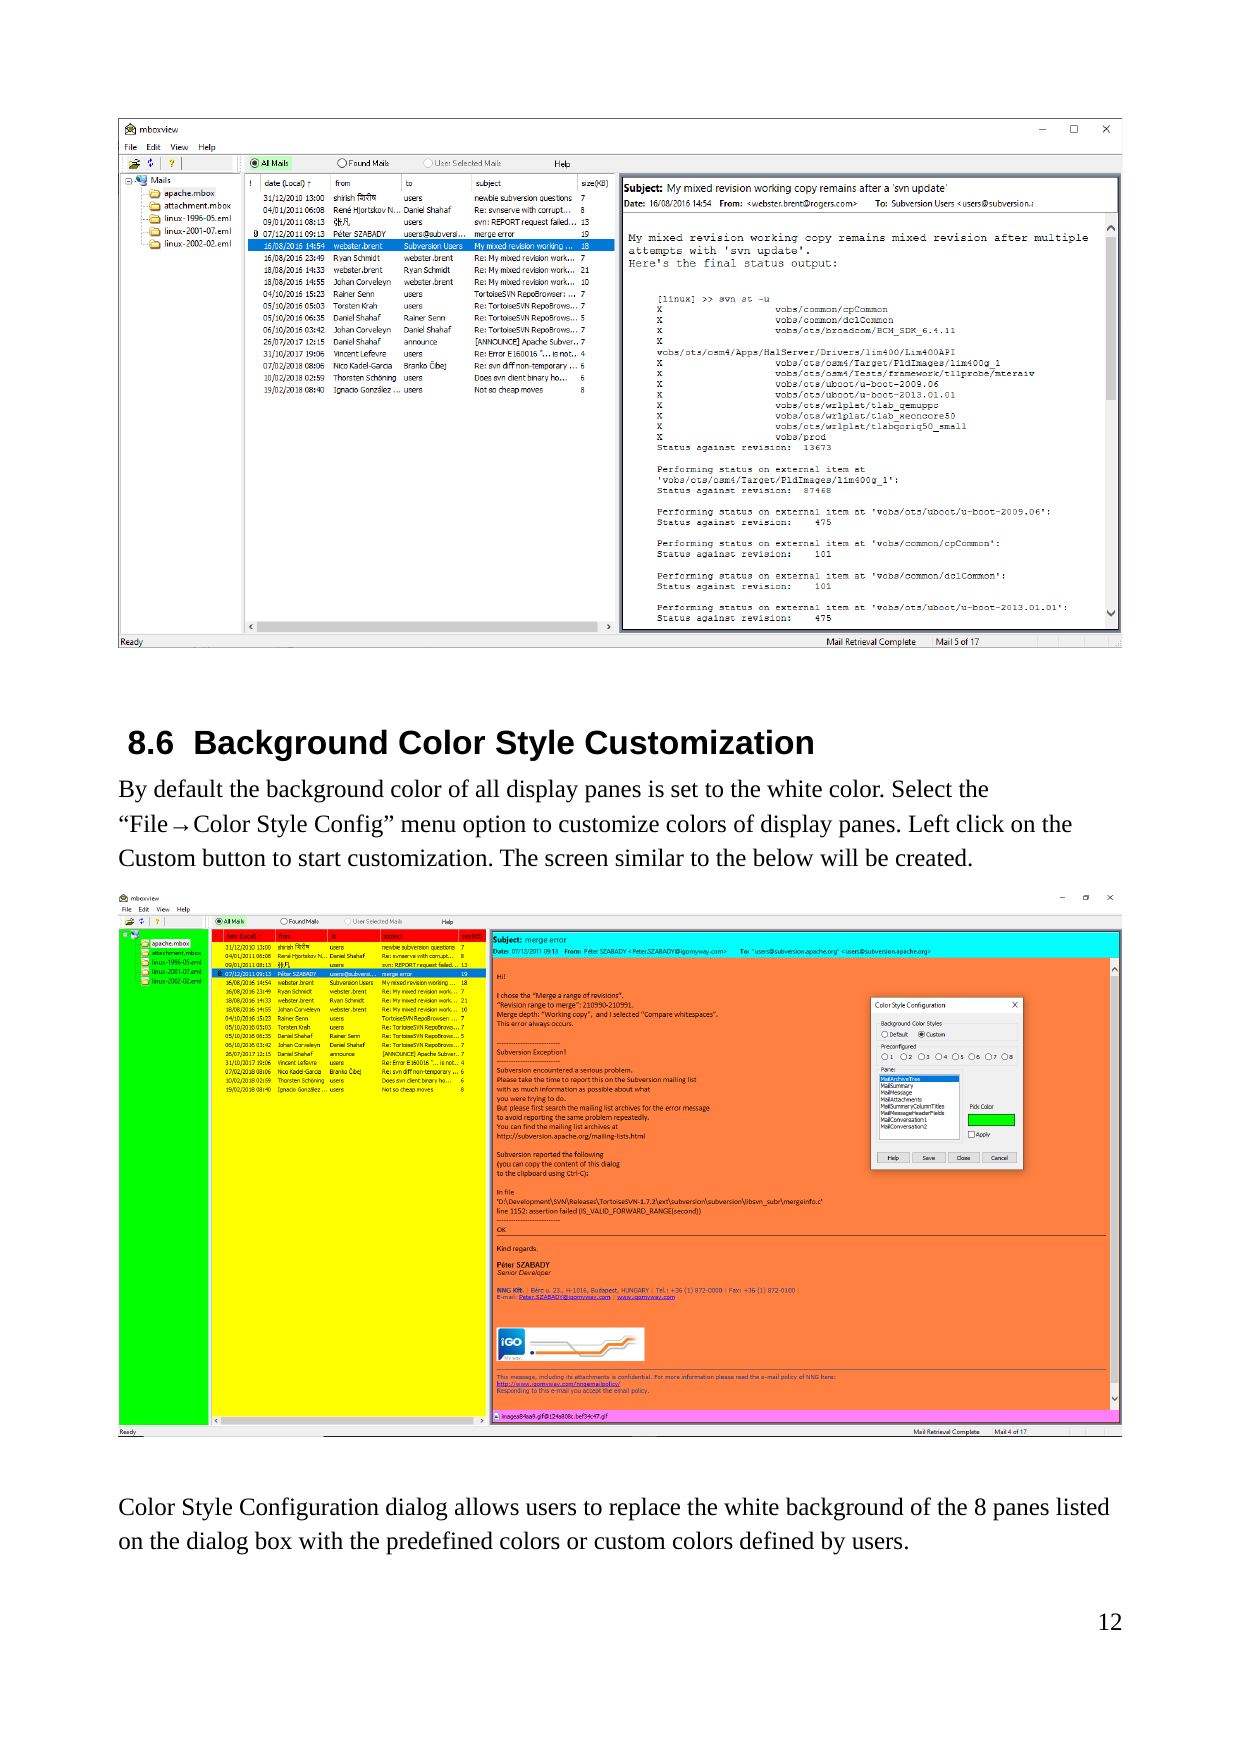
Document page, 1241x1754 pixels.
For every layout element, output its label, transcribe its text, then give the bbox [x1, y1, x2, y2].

subtitle Background Color Style Customization [118, 723, 1122, 762]
text By default the background color of all display panes is set to the white color. Select the “File→Color Style Config” menu option to customize colors of display panes. Left click on the Custom button to start customization. The screen similar to the below will be created. [118, 774, 1122, 872]
picture [118, 118, 1123, 648]
picture [118, 892, 1123, 1437]
text Color Style Configuration dialog allows users to replace the white background of the 8 panes listed on the dialog box with the predefined colors or custom colors defined by users. [118, 1492, 1122, 1555]
